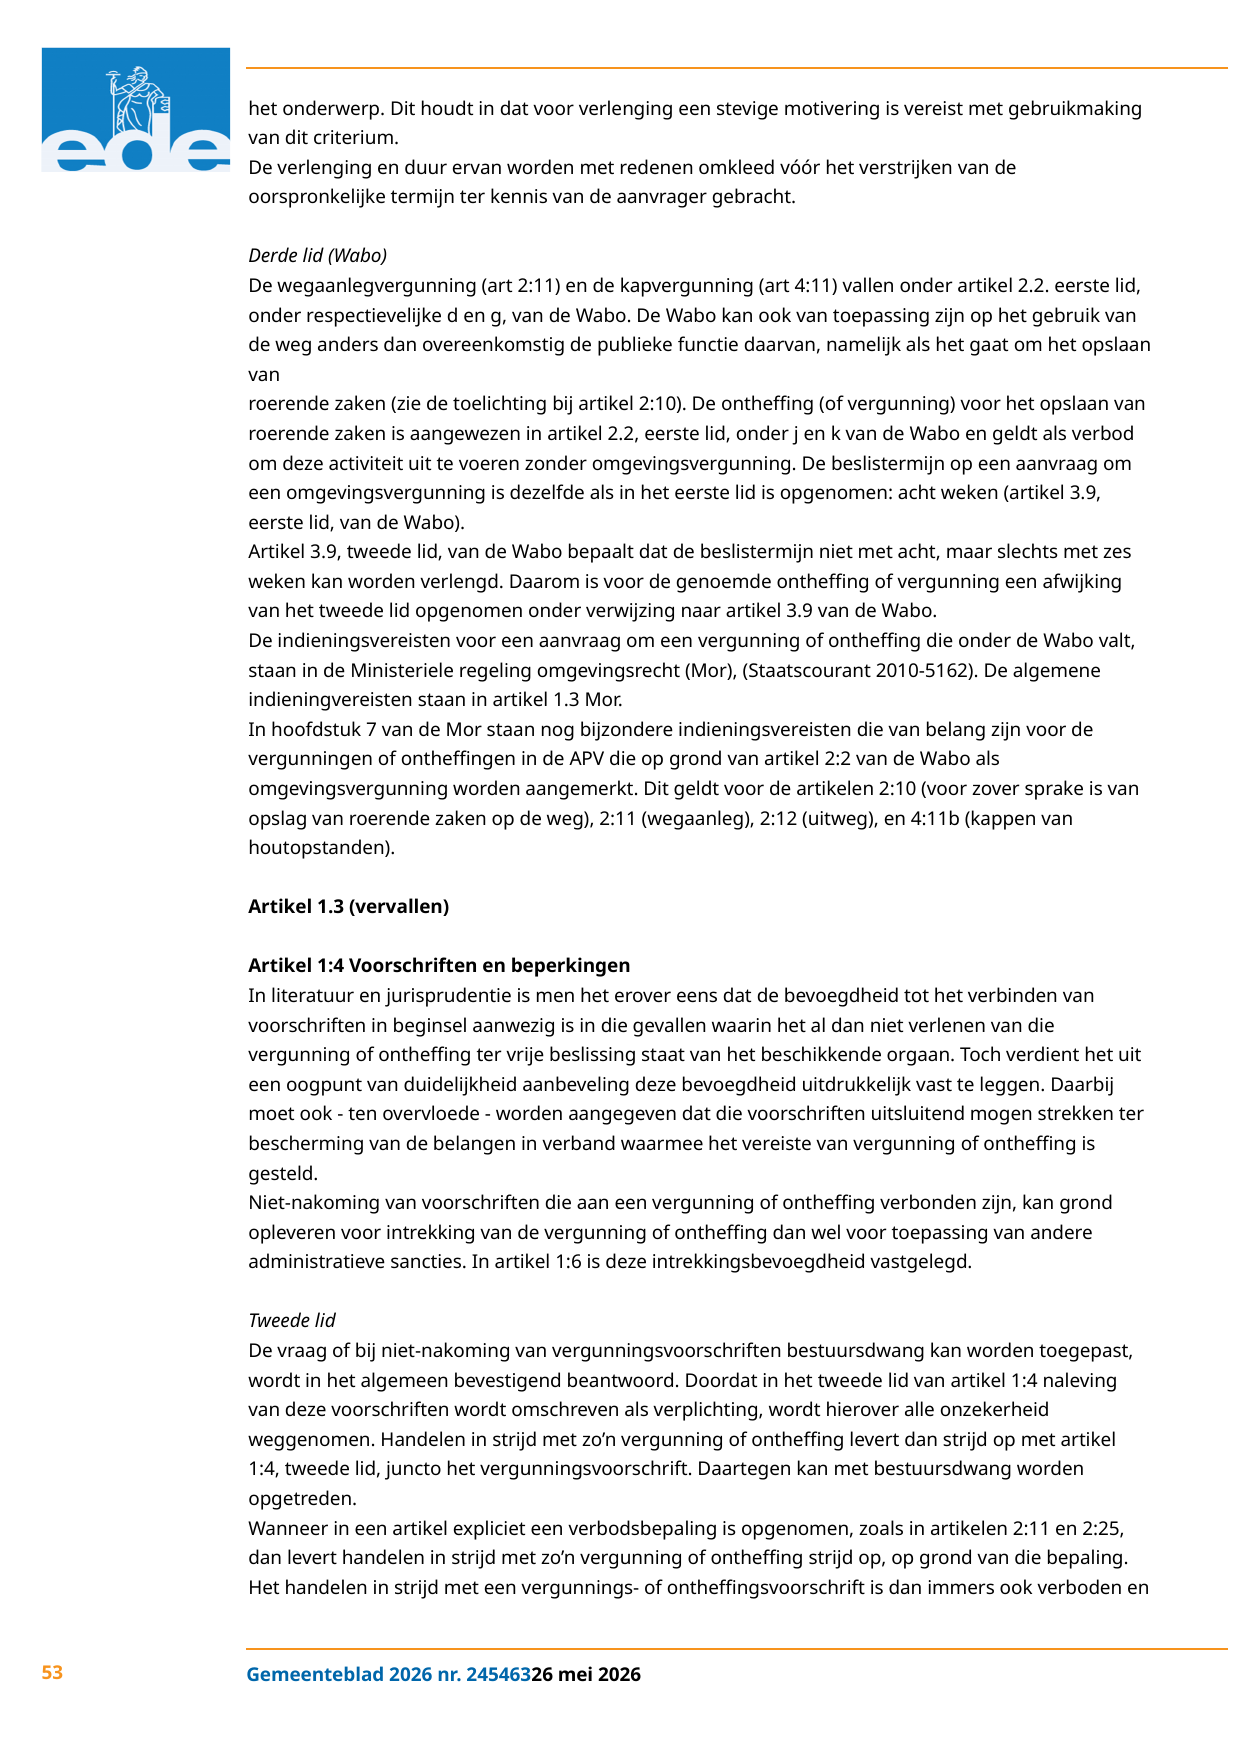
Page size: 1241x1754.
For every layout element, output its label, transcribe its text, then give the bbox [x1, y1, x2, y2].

text Derde lid (Wabo) [248, 243, 1152, 268]
text De verlenging en duur ervan worden met redenen omkleed vóór het verstrijken van de oorspronkelijke termijn ter kennis van de aanvrager gebracht. [248, 154, 1152, 209]
text In literatuur en jurisprudentie is men het erover eens dat de bevoegdheid tot het verbinden van voorschriften in beginsel aanwezig is in die gevallen waarin het al dan niet verlenen van die vergunning of ontheffing ter vrije beslissing staat van het beschikkende orgaan. Toch verdient het uit een oogpunt van duidelijkheid aanbeveling deze bevoegdheid uitdrukkelijk vast te leggen. Daarbij moet ook - ten overvloede - worden aangegeven dat die voorschriften uitsluitend mogen strekken ter bescherming van de belangen in verband waarmee het vereiste van vergunning of ontheffing is gesteld. [248, 982, 1152, 1186]
text Niet-nakoming van voorschriften die aan een vergunning of ontheffing verbonden zijn, kan grond opleveren voor intrekking van de vergunning of ontheffing dan wel voor toepassing van andere administratieve sancties. In artikel 1:6 is deze intrekkingsbevoegdheid vastgelegd. [248, 1189, 1152, 1274]
text In hoofdstuk 7 van de Mor staan nog bijzondere indieningsvereisten die van belang zijn voor de vergunningen of ontheffingen in de APV die op grond van artikel 2:2 van de Wabo als omgevingsvergunning worden aangemerkt. Dit geldt voor de artikelen 2:10 (voor zover sprake is van opslag van roerende zaken op de weg), 2:11 (wegaanleg), 2:12 (uitweg), en 4:11b (kappen van houtopstanden). [248, 716, 1152, 860]
text De wegaanlegvergunning (art 2:11) en de kapvergunning (art 4:11) vallen onder artikel 2.2. eerste lid, onder respectievelijke d en g, van de Wabo. De Wabo kan ook van toepassing zijn op het gebruik van de weg anders dan overeenkomstig de publieke functie daarvan, namelijk als het gaat om het opslaan van [248, 272, 1152, 387]
text Wanneer in een artikel expliciet een verbodsbepaling is opgenomen, zoals in artikelen 2:11 en 2:25, dan levert handelen in strijd met zo’n vergunning of ontheffing strijd op, op grond van die bepaling. Het handelen in strijd met een vergunnings- of ontheffingsvoorschrift is dan immers ook verboden en [248, 1515, 1152, 1600]
text het onderwerp. Dit houdt in dat voor verlenging een stevige motivering is vereist met gebruikmaking van dit criterium. [248, 95, 1152, 150]
text Artikel 1:4 Voorschriften en beperkingen [248, 953, 1152, 978]
text De vraag of bij niet-nakoming van vergunningsvoorschriften bestuursdwang kan worden toegepast, wordt in het algemeen bevestigend beantwoord. Doordat in het tweede lid van artikel 1:4 naleving van deze voorschriften wordt omschreven als verplichting, wordt hierover alle onzekerheid weggenomen. Handelen in strijd met zo’n vergunning of ontheffing levert dan strijd op met artikel 1:4, tweede lid, juncto het vergunningsvoorschrift. Daartegen kan met bestuursdwang worden opgetreden. [248, 1337, 1152, 1511]
text roerende zaken (zie de toelichting bij artikel 2:10). De ontheffing (of vergunning) voor het opslaan van roerende zaken is aangewezen in artikel 2.2, eerste lid, onder j en k van de Wabo en geldt als verbod om deze activiteit uit te voeren zonder omgevingsvergunning. De beslistermijn op een aanvraag om een omgevingsvergunning is dezelfde als in het eerste lid is opgenomen: acht weken (artikel 3.9, eerste lid, van de Wabo). [248, 391, 1152, 535]
text Artikel 1.3 (vervallen) [248, 893, 1152, 919]
text De indieningsvereisten voor een aanvraag om een vergunning of ontheffing die onder de Wabo valt, staan in de Ministeriele regeling omgevingsrecht (Mor), (Staatscourant 2010-5162). De algemene indieningvereisten staan in artikel 1.3 Mor. [248, 627, 1152, 712]
picture [41, 47, 231, 172]
text Tweede lid [248, 1308, 1152, 1333]
text Artikel 3.9, tweede lid, van de Wabo bepaalt dat de beslistermijn niet met acht, maar slechts met zes weken kan worden verlengd. Daarom is voor de genoemde ontheffing of vergunning een afwijking van het tweede lid opgenomen onder verwijzing naar artikel 3.9 van de Wabo. [248, 538, 1152, 623]
